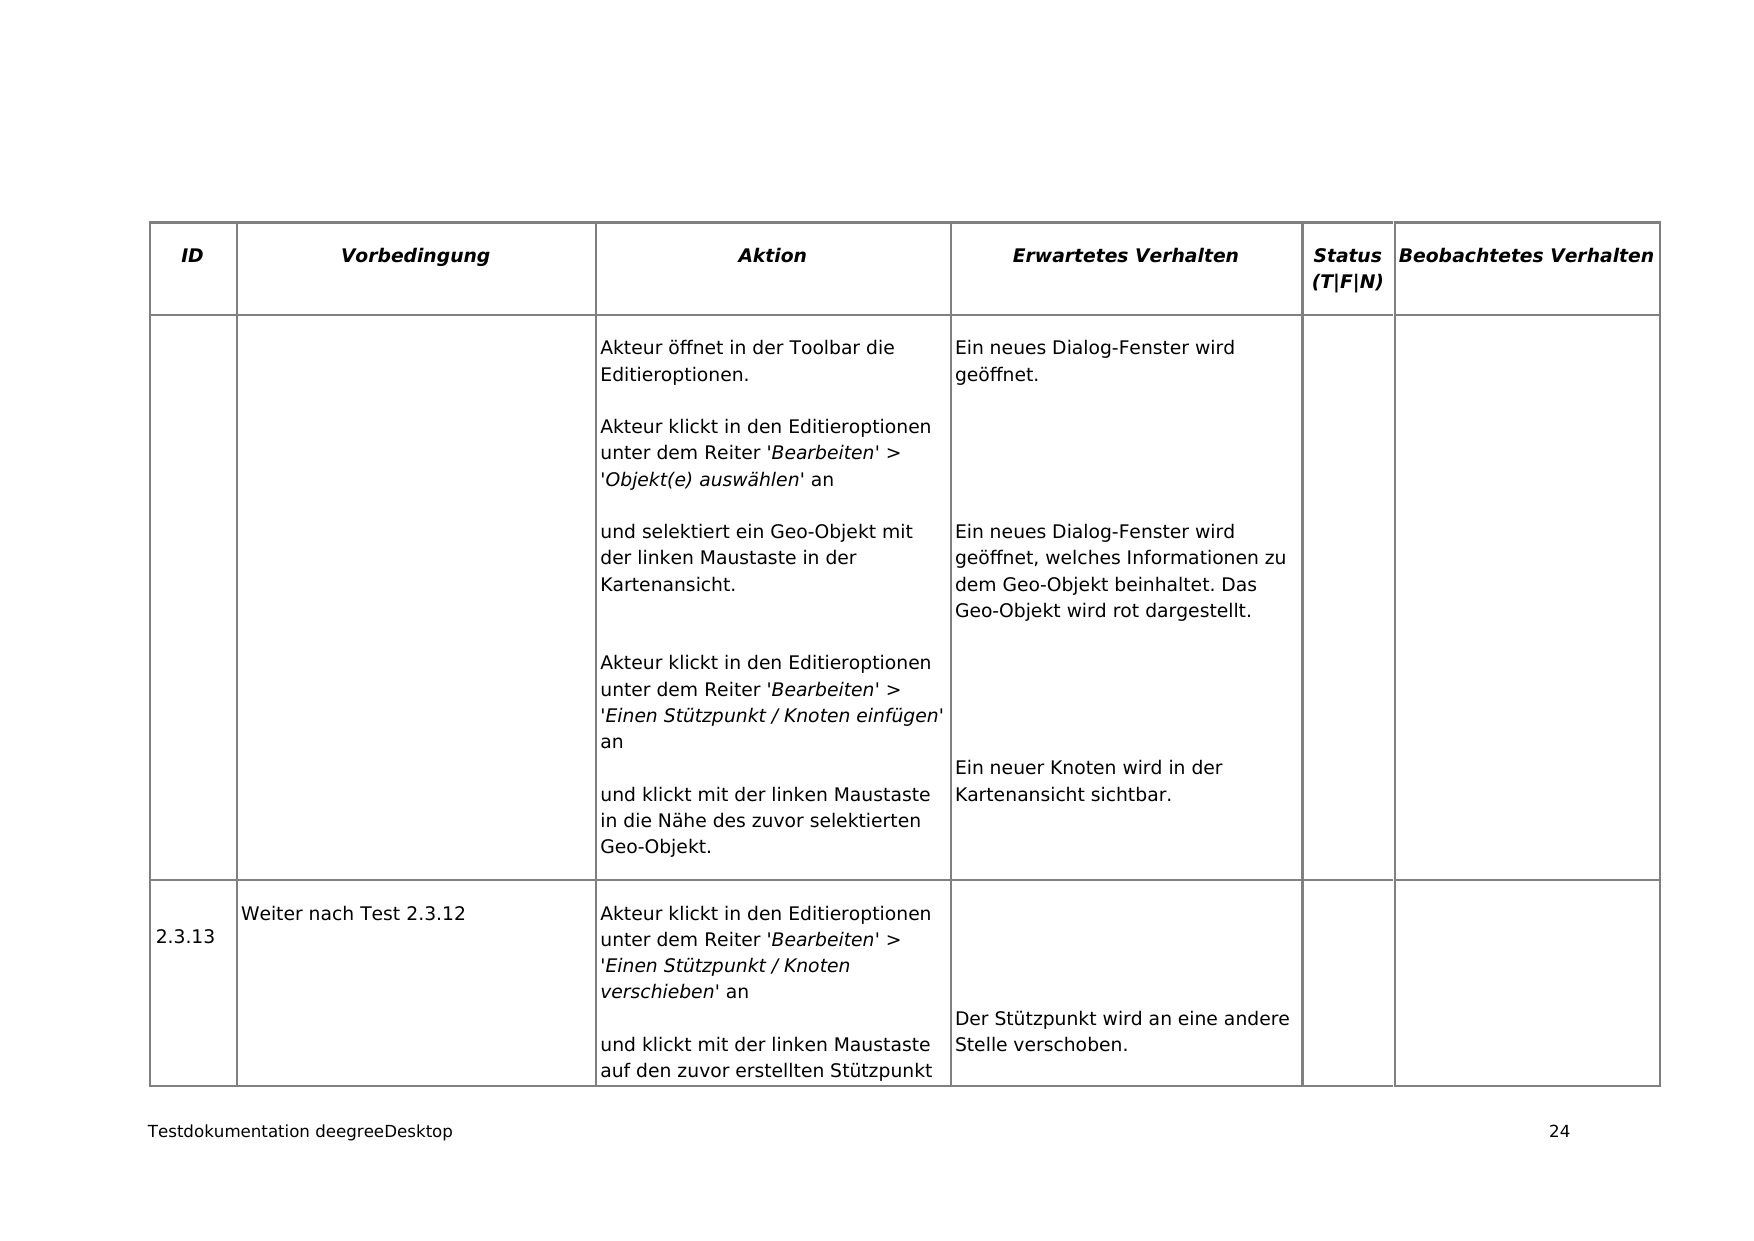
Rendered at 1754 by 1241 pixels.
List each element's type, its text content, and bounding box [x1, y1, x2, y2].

table_header Vorbedingung [238, 224, 595, 314]
table_header Erwartetes Verhalten [952, 224, 1301, 314]
table_cell Akteur klickt in den Editieroptionen unter dem Reiter 'Bearbeiten' > 'Einen Stützpunkt / Knoten verschieben' an und klickt mit der linken Maustaste auf den zuvor erstellten Stützpunkt [597, 881, 950, 1085]
table_cell Weiter nach Test 2.3.12 [238, 881, 595, 1085]
table_cell [1304, 316, 1393, 879]
table_cell [238, 316, 595, 879]
table_cell [151, 881, 236, 1085]
table_cell [1396, 316, 1659, 879]
table_header Beobachtetes Verhalten [1396, 224, 1659, 314]
table_cell [1304, 881, 1393, 1085]
table_cell [151, 316, 236, 879]
table_cell [1396, 881, 1659, 1085]
table_cell Der Stützpunkt wird an eine andere Stelle verschoben. [952, 881, 1301, 1085]
table_header Aktion [597, 224, 950, 314]
table_cell Ein neues Dialog-Fenster wird geöffnet. Ein neues Dialog-Fenster wird geöffnet, welches Informationen zu dem Geo-Objekt beinhaltet. Das Geo-Objekt wird rot dargestellt. Ein neuer Knoten wird in der Kartenansicht sichtbar. [952, 316, 1301, 879]
table_header ID [151, 224, 236, 314]
table_header Status (T|F|N) [1304, 224, 1393, 314]
table_cell Akteur öffnet in der Toolbar die Editieroptionen. Akteur klickt in den Editieroptionen unter dem Reiter 'Bearbeiten' > 'Objekt(e) auswählen' an und selektiert ein Geo-Objekt mit der linken Maustaste in der Kartenansicht. Akteur klickt in den Editieroptionen unter dem Reiter 'Bearbeiten' > 'Einen Stützpunkt / Knoten einfügen' an und klickt mit der linken Maustaste in die Nähe des zuvor selektierten Geo-Objekt. [597, 316, 950, 879]
